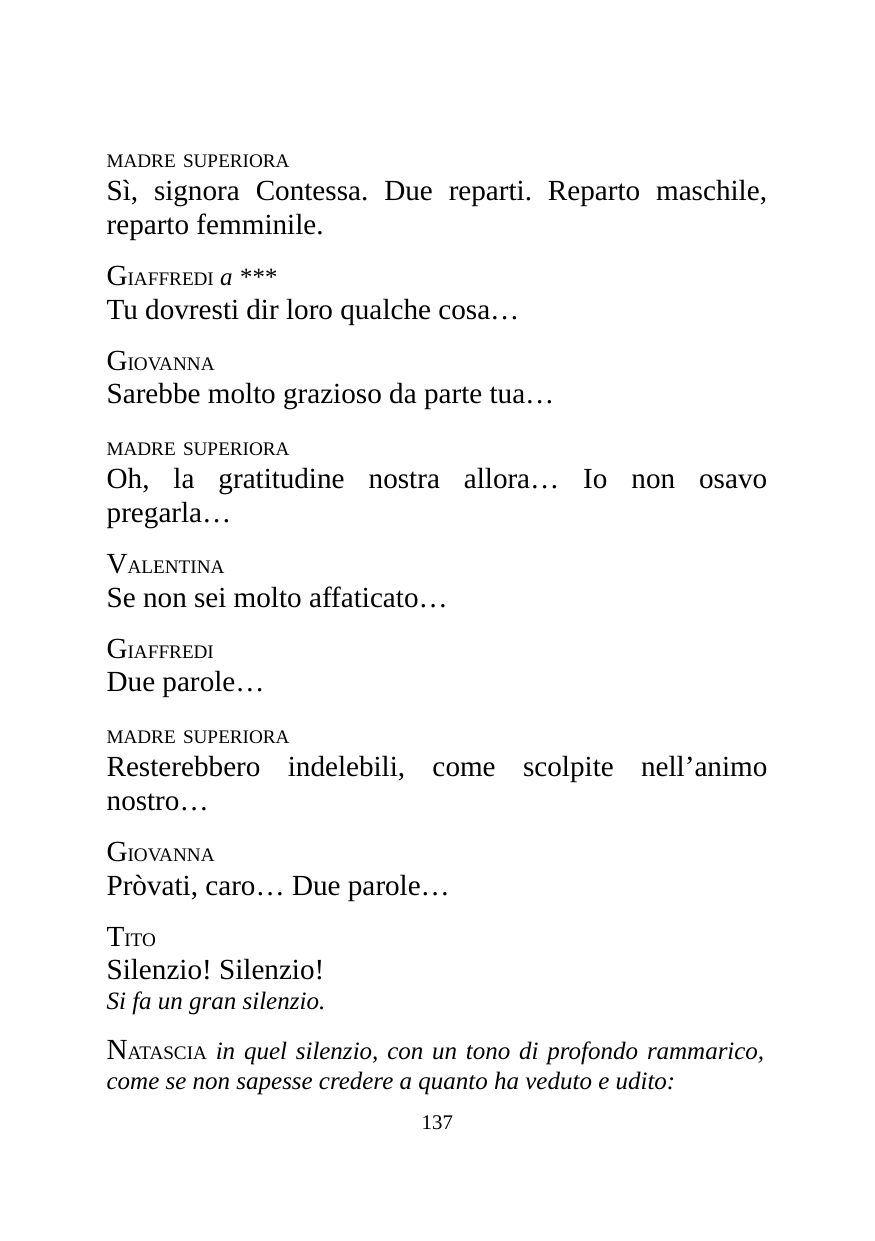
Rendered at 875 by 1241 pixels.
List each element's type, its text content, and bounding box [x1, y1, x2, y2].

text Due parole… [106, 664, 768, 698]
text Tu dovresti dir loro qualche cosa… [106, 292, 768, 325]
text Resterebbero indelebili, come scolpite nell’animo nostro… [106, 749, 768, 816]
text Se non sei molto affaticato… [106, 580, 768, 613]
text madre superiora [106, 428, 768, 461]
text madre superiora [106, 140, 768, 173]
text Sì, signora Contessa. Due reparti. Reparto maschile, reparto femminile. [106, 173, 768, 241]
text Natascia in quel silenzio, con un tono di profondo rammarico, come se non sapesse credere a quanto ha veduto e udito: [106, 1032, 768, 1095]
text Valentina [106, 546, 768, 580]
text Pròvati, caro… Due parole… [106, 868, 768, 901]
text Giaffredi [106, 631, 768, 664]
text madre superiora [106, 716, 768, 749]
text Giaffredi a *** [106, 258, 768, 292]
text Giovanna [106, 343, 768, 377]
text Giovanna [106, 834, 768, 868]
text Oh, la gratitudine nostra allora… Io non osavo pregarla… [106, 461, 768, 528]
text Tito [106, 919, 768, 952]
text Sarebbe molto grazioso da parte tua… [106, 377, 768, 410]
text Si fa un gran silenzio. [106, 986, 768, 1015]
text Silenzio! Silenzio! [106, 952, 768, 986]
